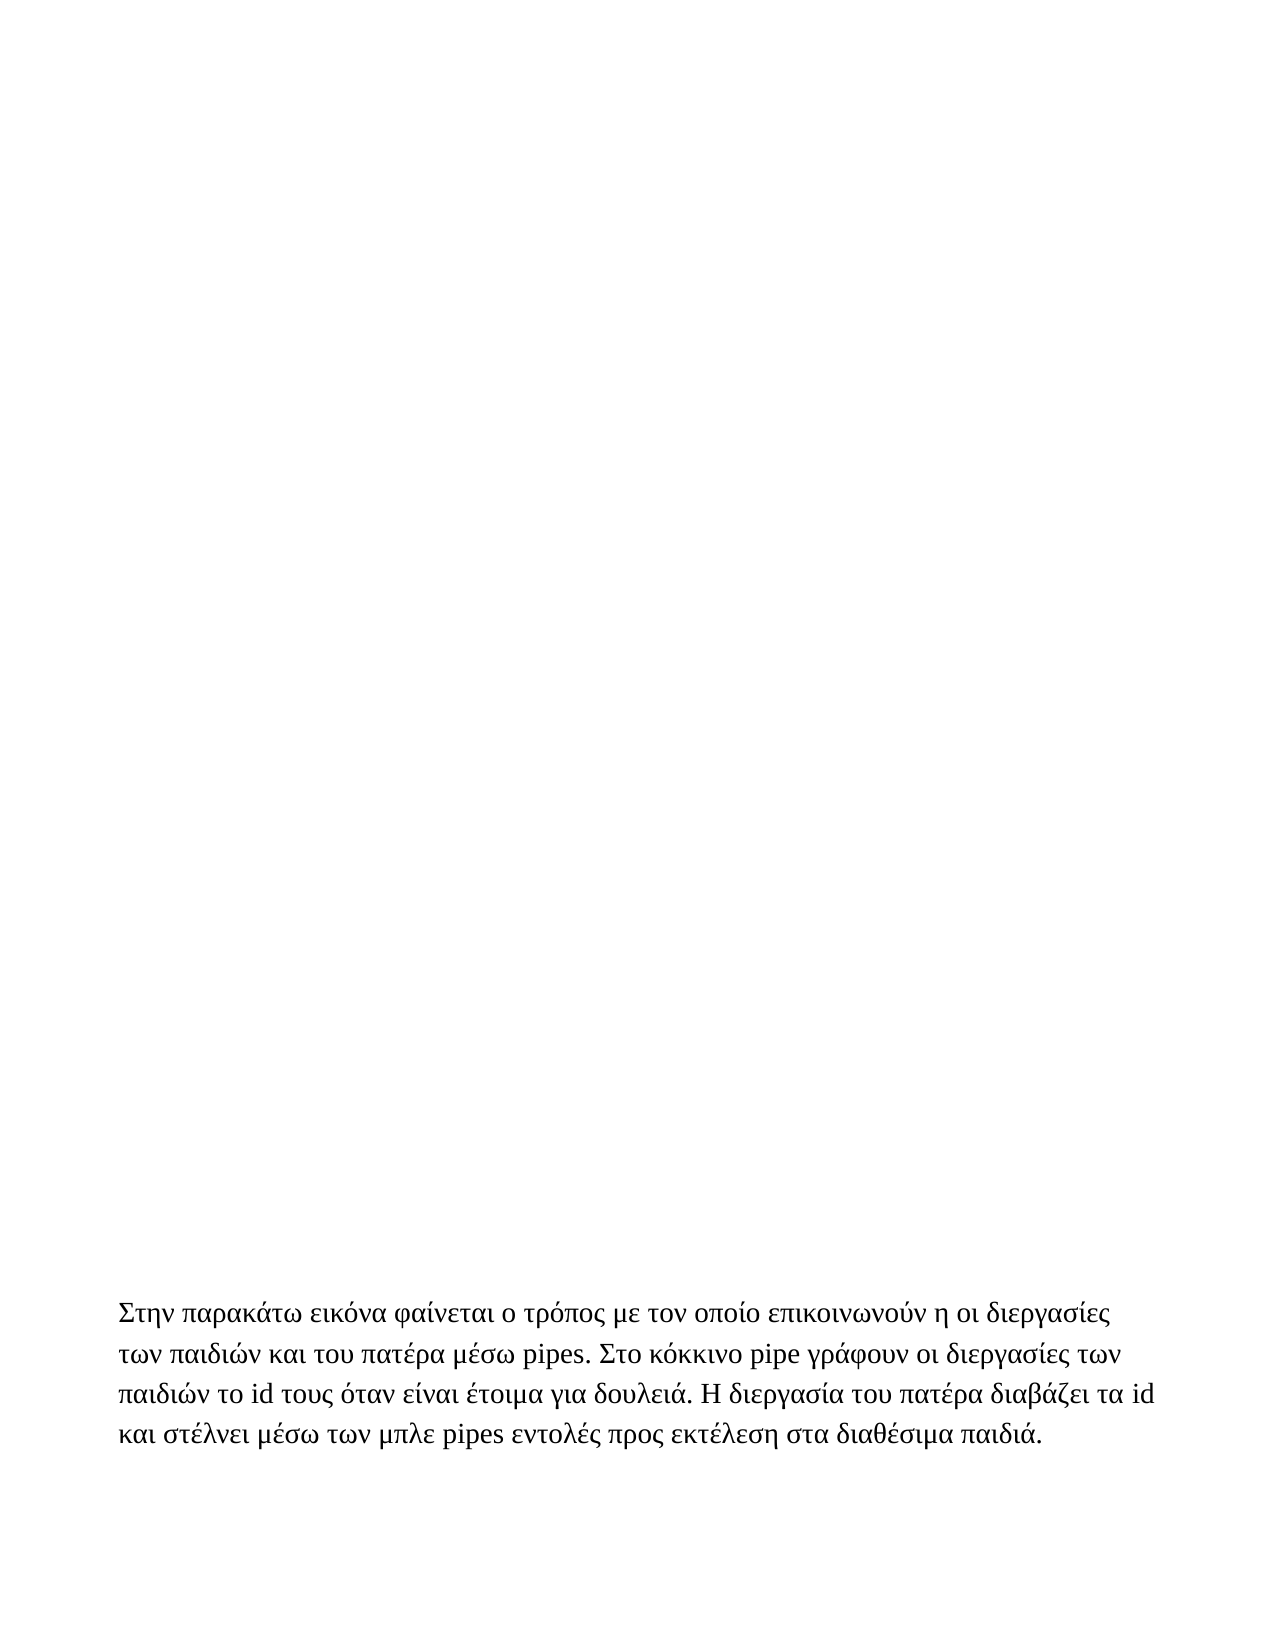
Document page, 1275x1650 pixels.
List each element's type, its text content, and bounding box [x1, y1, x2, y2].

text Στην παρακάτω εικόνα φαίνεται ο τρόπος με τον οποίο επικοινωνούν η οι διεργασίες των παιδιών και του πατέρα μέσω pipes. Στο κόκκινο pipe γράφουν οι διεργασίες των παιδιών το id τους όταν είναι έτοιμα για δουλειά. Η διεργασία του πατέρα διαβάζει τα id και στέλνει μέσω των μπλε pipes εντολές προς εκτέλεση στα διαθέσιμα παιδιά. [118, 1296, 1157, 1450]
